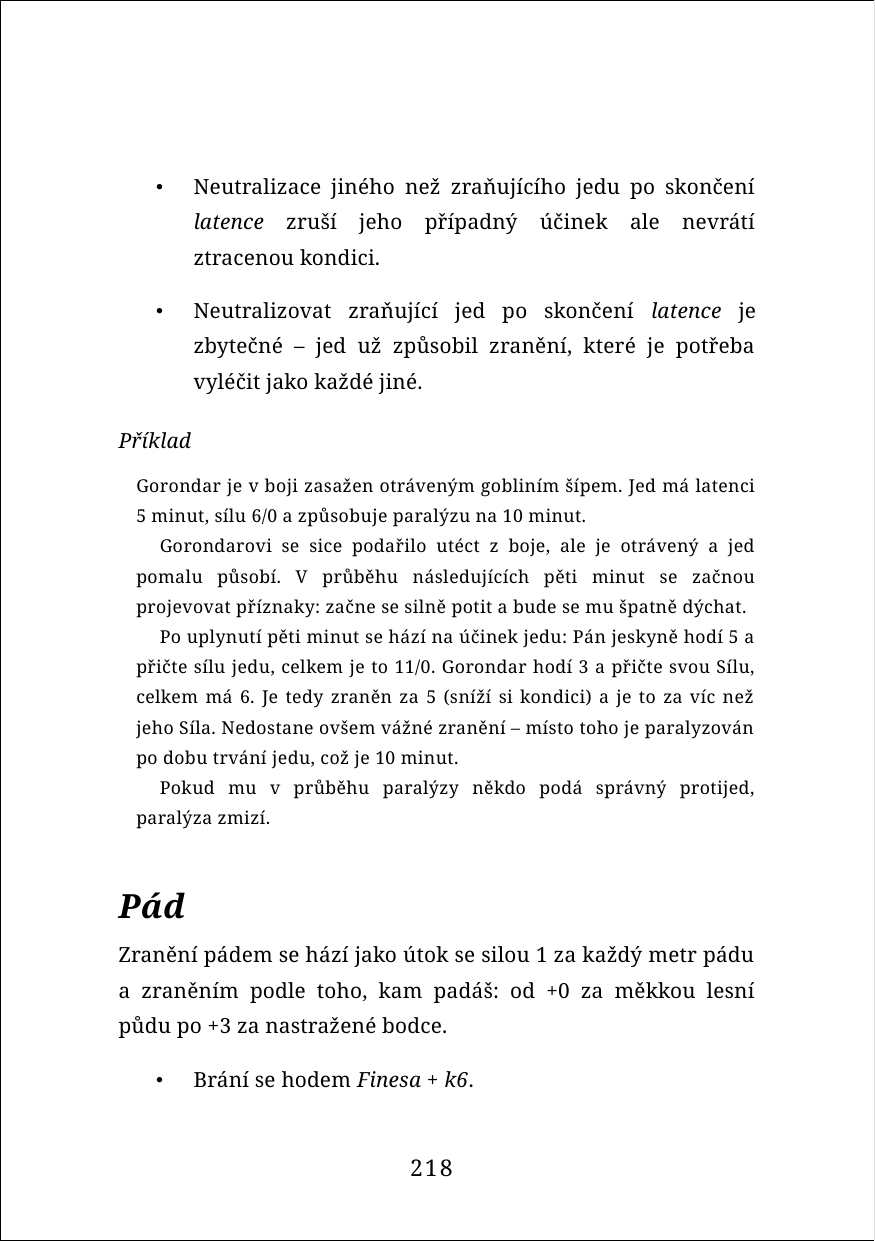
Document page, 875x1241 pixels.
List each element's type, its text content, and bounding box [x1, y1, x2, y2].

text Gorondar je v boji zasažen otráveným gobliním šípem. Jed má latenci 5 minut, sílu 6/0 a způsobuje paralýzu na 10 minut. Gorondarovi se sice podařilo utéct z boje, ale je otrávený a jed pomalu působí. V průběhu následujících pěti minut se začnou projevovat příznaky: začne se silně potit a bude se mu špatně dýchat. Po uplynutí pěti minut se hází na účinek jedu: Pán jeskyně hodí 5 a přičte sílu jedu, celkem je to 11/0. Gorondar hodí 3 a přičte svou Sílu, celkem má 6. Je tedy zraněn za 5 (sníží si kondici) a je to za víc než jeho Síla. Nedostane ovšem vážné zranění – místo toho je paralyzován po dobu trvání jedu, což je 10 minut. Pokud mu v průběhu paralýzy někdo podá správný protijed, paralýza zmizí. [136, 473, 756, 830]
text Příklad [118, 426, 756, 455]
list Neutralizovat zraňující jed po skončení latence je zbytečné – jed už způsobil zranění, které je potřeba vyléčit jako každé jiné. [156, 296, 756, 396]
list Brání se hodem Finesa + k6. [156, 1065, 756, 1093]
list Neutralizace jiného než zraňujícího jedu po skončení latence zruší jeho případný účinek ale nevrátí ztracenou kondici. [156, 172, 756, 271]
text Zranění pádem se hází jako útok se silou 1 za každý metr pádu a zraněním podle toho, kam padáš: od +0 za měkkou lesní půdu po +3 za nastražené bodce. [118, 941, 756, 1040]
subtitle Pád [118, 883, 756, 929]
